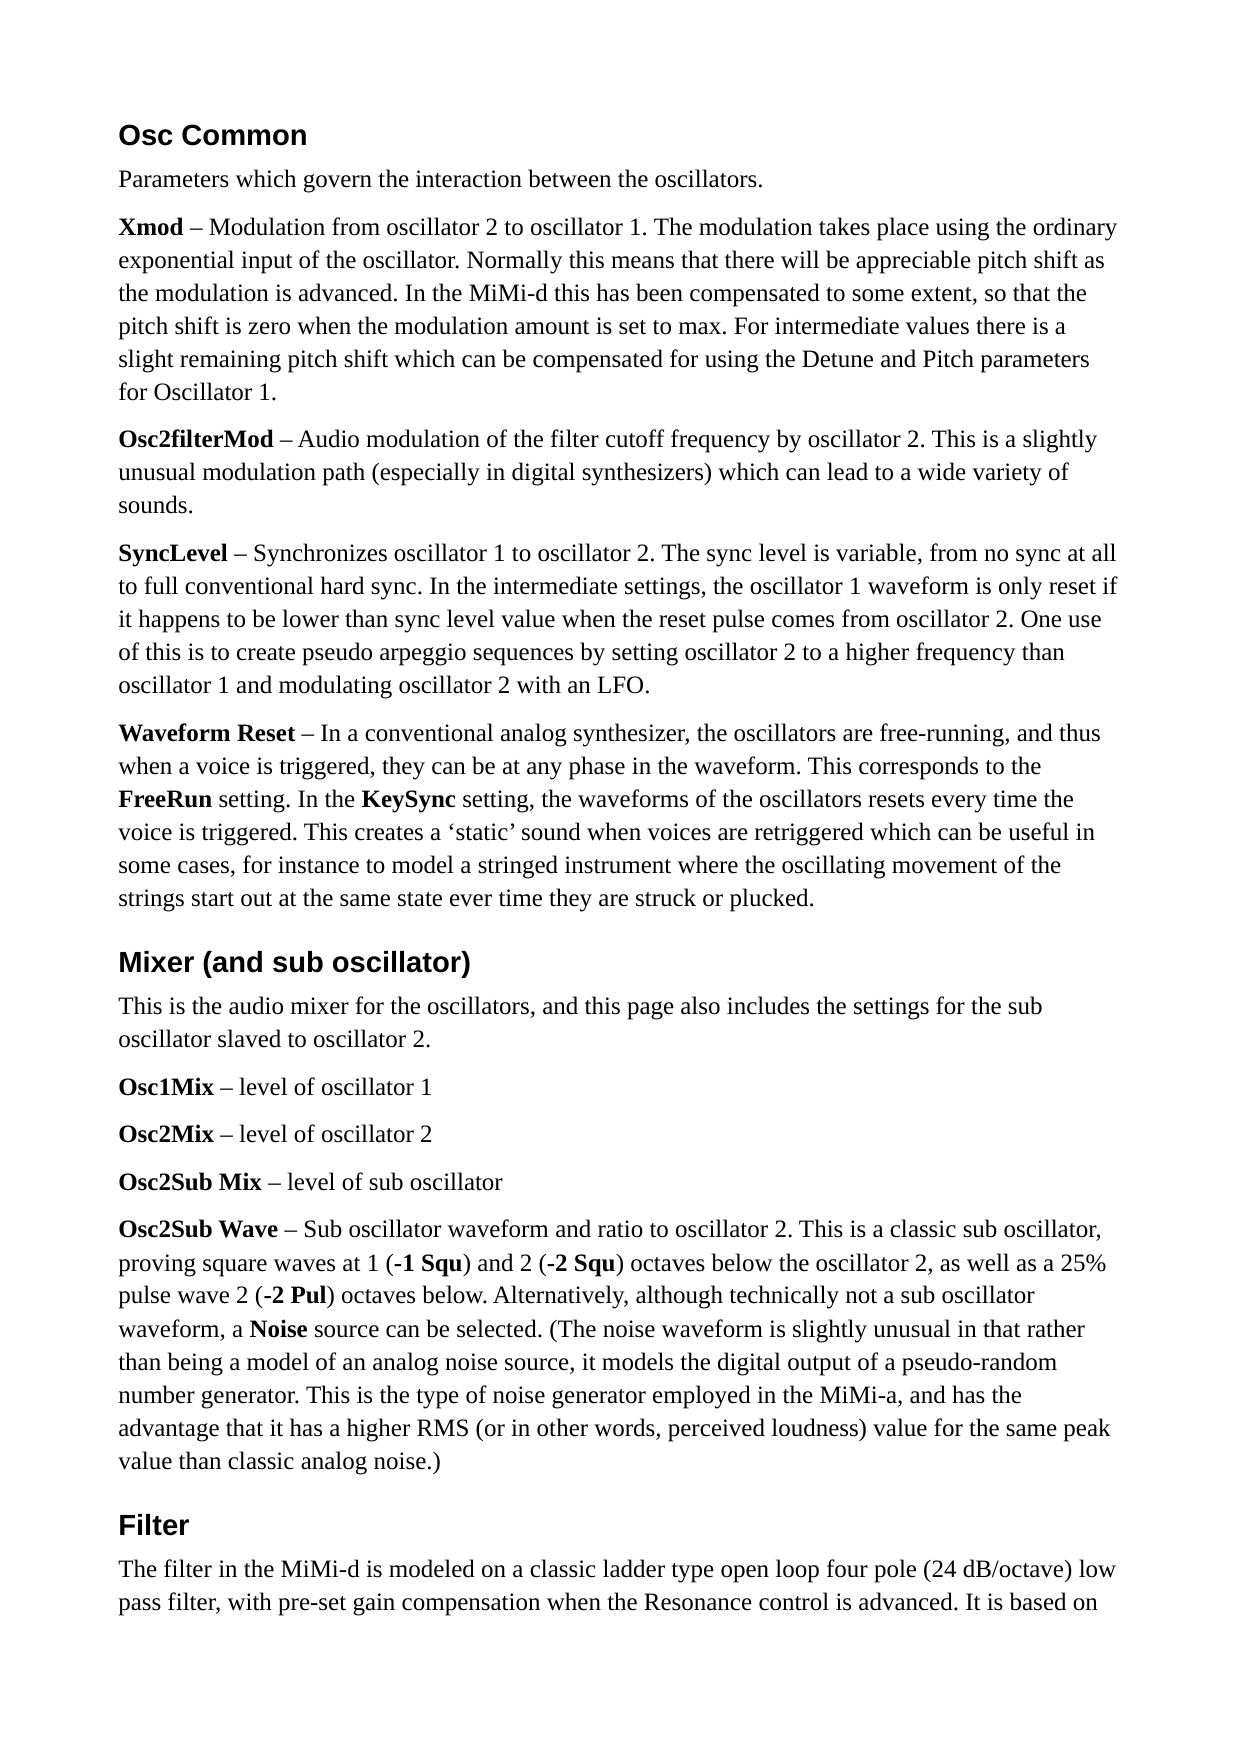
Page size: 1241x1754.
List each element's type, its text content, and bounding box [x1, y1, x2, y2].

text Osc2Sub Mix – level of sub oscillator [118, 1167, 1122, 1196]
text Osc1Mix – level of oscillator 1 [118, 1072, 1122, 1101]
text Osc2Mix – level of oscillator 2 [118, 1119, 1122, 1148]
subtitle Mixer (and sub oscillator) [118, 945, 1122, 979]
text Xmod – Modulation from oscillator 2 to oscillator 1. The modulation takes place using the ordinary exponential input of the oscillator. Normally this means that there will be appreciable pitch shift as the modulation is advanced. In the MiMi-d this has been compensated to some extent, so that the pitch shift is zero when the modulation amount is set to max. For intermediate values there is a slight remaining pitch shift which can be compensated for using the Detune and Pitch parameters for Oscillator 1. [118, 212, 1122, 406]
text SyncLevel – Synchronizes oscillator 1 to oscillator 2. The sync level is variable, from no sync at all to full conventional hard sync. In the intermediate settings, the oscillator 1 waveform is only reset if it happens to be lower than sync level value when the reset pulse comes from oscillator 2. One use of this is to create pseudo arpeggio sequences by setting oscillator 2 to a higher frequency than oscillator 1 and modulating oscillator 2 with an LFO. [118, 538, 1122, 699]
text The filter in the MiMi-d is modeled on a classic ladder type open loop four pole (24 dB/octave) low pass filter, with pre-set gain compensation when the Resonance control is advanced. It is based on [118, 1554, 1122, 1616]
text Parameters which govern the interaction between the oscillators. [118, 164, 1122, 193]
subtitle Filter [118, 1508, 1122, 1541]
text This is the audio mixer for the oscillators, and this page also includes the settings for the sub oscillator slaved to oscillator 2. [118, 991, 1122, 1053]
text Osc2filterMod – Audio modulation of the filter cutoff frequency by oscillator 2. This is a slightly unusual modulation path (especially in digital synthesizers) which can lead to a wide variety of sounds. [118, 424, 1122, 519]
text Osc2Sub Wave – Sub oscillator waveform and ratio to oscillator 2. This is a classic sub oscillator, proving square waves at 1 (-1 Squ) and 2 (-2 Squ) octaves below the oscillator 2, as well as a 25% pulse wave 2 (-2 Pul) octaves below. Alternatively, although technically not a sub oscillator waveform, a Noise source can be selected. (The noise waveform is slightly unusual in that rather than being a model of an analog noise source, it models the digital output of a pseudo-random number generator. This is the type of noise generator employed in the MiMi-a, and has the advantage that it has a higher RMS (or in other words, perceived loudness) value for the same peak value than classic analog noise.) [118, 1214, 1122, 1474]
text Waveform Reset – In a conventional analog synthesizer, the oscillators are free-running, and thus when a voice is triggered, they can be at any phase in the waveform. This corresponds to the FreeRun setting. In the KeySync setting, the waveforms of the oscillators resets every time the voice is triggered. This creates a ‘static’ sound when voices are retriggered which can be useful in some cases, for instance to model a stringed instrument where the oscillating movement of the strings start out at the same state ever time they are struck or plucked. [118, 718, 1122, 912]
subtitle Osc Common [118, 118, 1122, 152]
